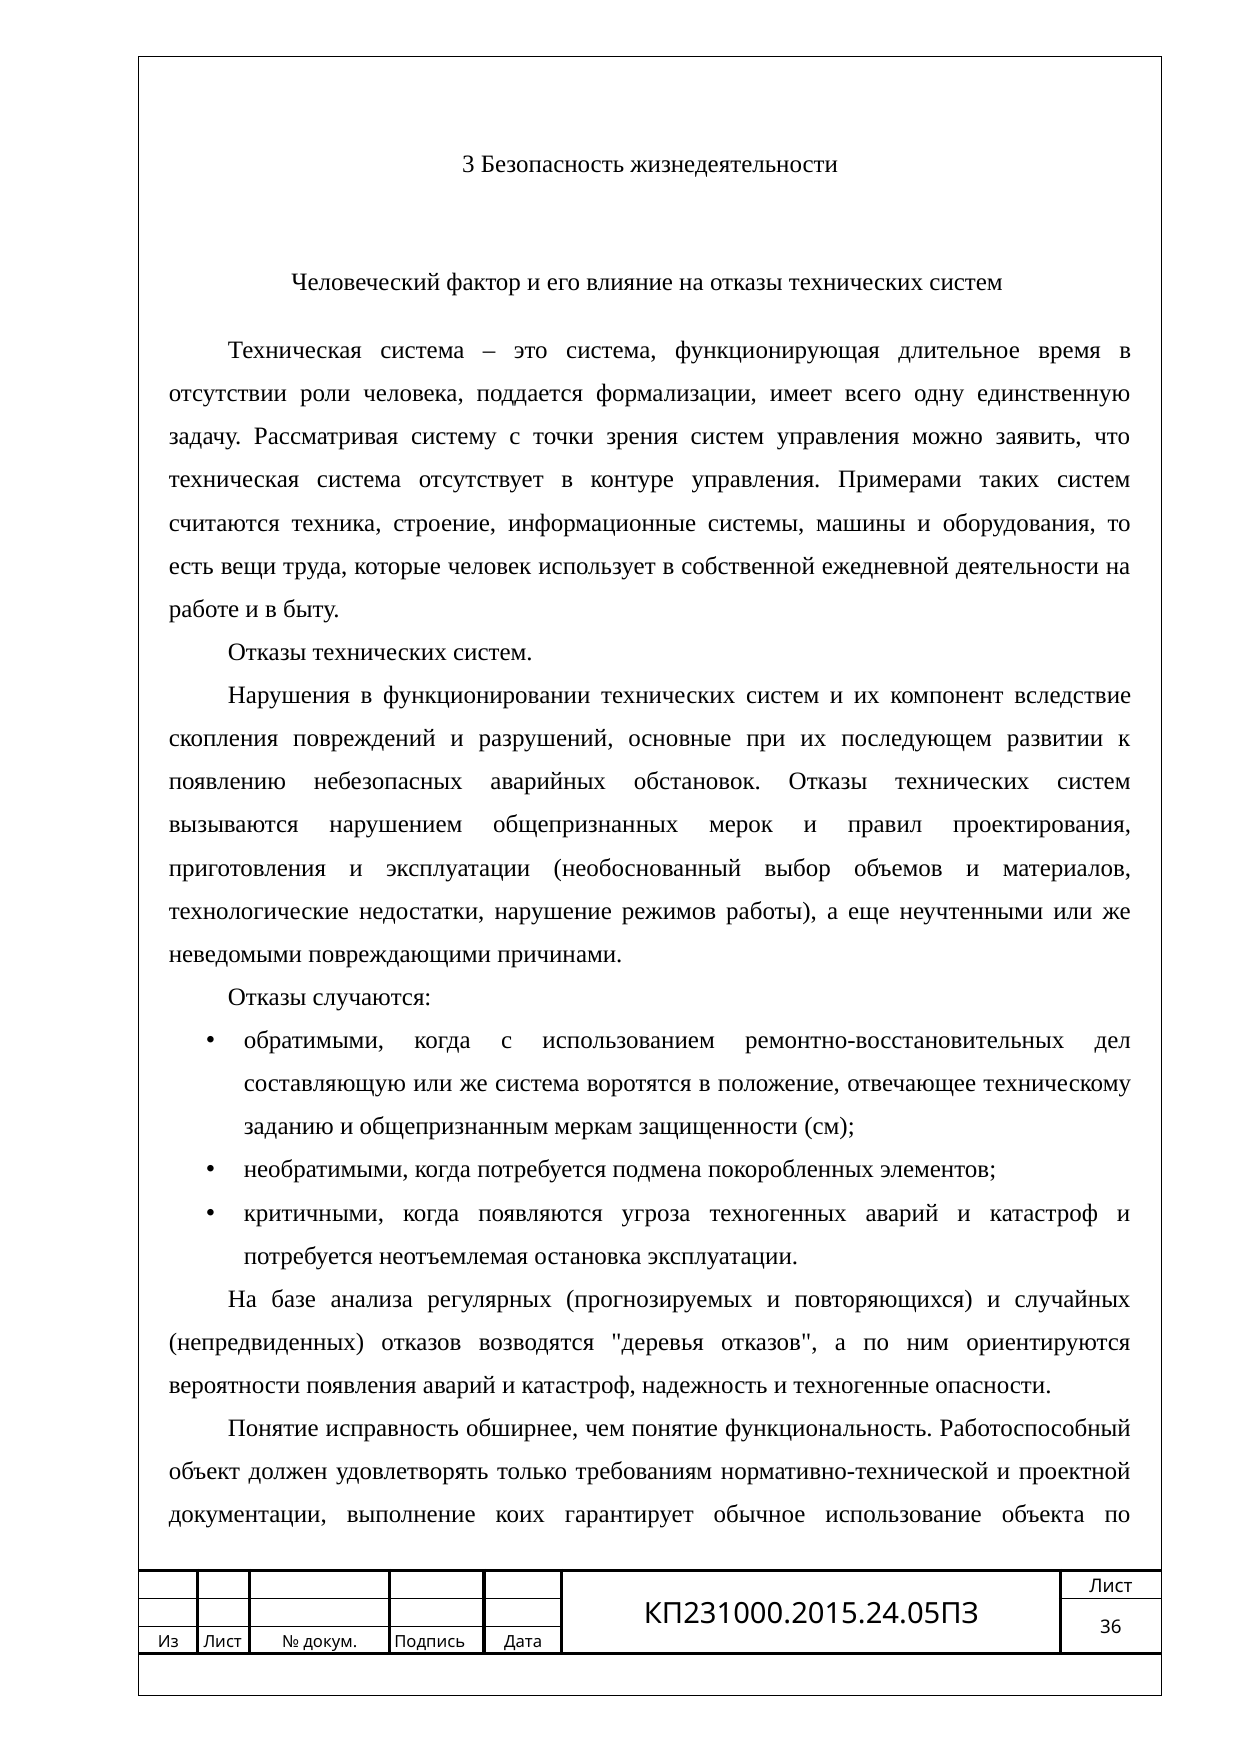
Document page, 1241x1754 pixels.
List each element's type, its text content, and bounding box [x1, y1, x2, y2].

text Отказы случаются: [168, 982, 1132, 1011]
subtitle Человеческий фактор и его влияние на отказы технических систем [168, 267, 1132, 296]
subtitle 3 Безопасность жизнедеятельности [168, 149, 1132, 178]
text Понятие исправность обширнее, чем понятие функциональность. Работоспособный объект должен удовлетворять только требованиям нормативно-технической и проектной документации, выполнение коих гарантирует обычное использование объекта по [168, 1413, 1132, 1528]
list критичными, когда появляются угроза техногенных аварий и катастроф и потребуется неотъемлемая остановка эксплуатации. [206, 1198, 1132, 1269]
text Нарушения в функционировании технических систем и их компонент вследствие скопления повреждений и разрушений, основные при их последующем развитии к появлению небезопасных аварийных обстановок. Отказы технических систем вызываются нарушением общепризнанных мерок и правил проектирования, приготовления и эксплуатации (необоснованный выбор объемов и материалов, технологические недостатки, нарушение режимов работы), а еще неучтенными или же неведомыми повреждающими причинами. [168, 680, 1132, 968]
list обратимыми, когда с использованием ремонтно-восстановительных дел составляющую или же система воротятся в положение, отвечающее техническому заданию и общепризнанным меркам защищенности (см); [206, 1025, 1132, 1140]
text На базе анализа регулярных (прогнозируемых и повторяющихся) и случайных (непредвиденных) отказов возводятся "деревья отказов", а по ним ориентируются вероятности появления аварий и катастроф, надежность и техногенные опасности. [168, 1284, 1132, 1399]
text Техническая система – это система, функционирующая длительное время в отсутствии роли человека, поддается формализации, имеет всего одну единственную задачу. Рассматривая систему с точки зрения систем управления можно заявить, что техническая система отсутствует в контуре управления. Примерами таких систем считаются техника, строение, информационные системы, машины и оборудования, то есть вещи труда, которые человек использует в собственной ежедневной деятельности на работе и в быту. [168, 335, 1132, 623]
text Отказы технических систем. [168, 637, 1132, 666]
list необратимыми, когда потребуется подмена покоробленных элементов; [206, 1154, 1132, 1183]
